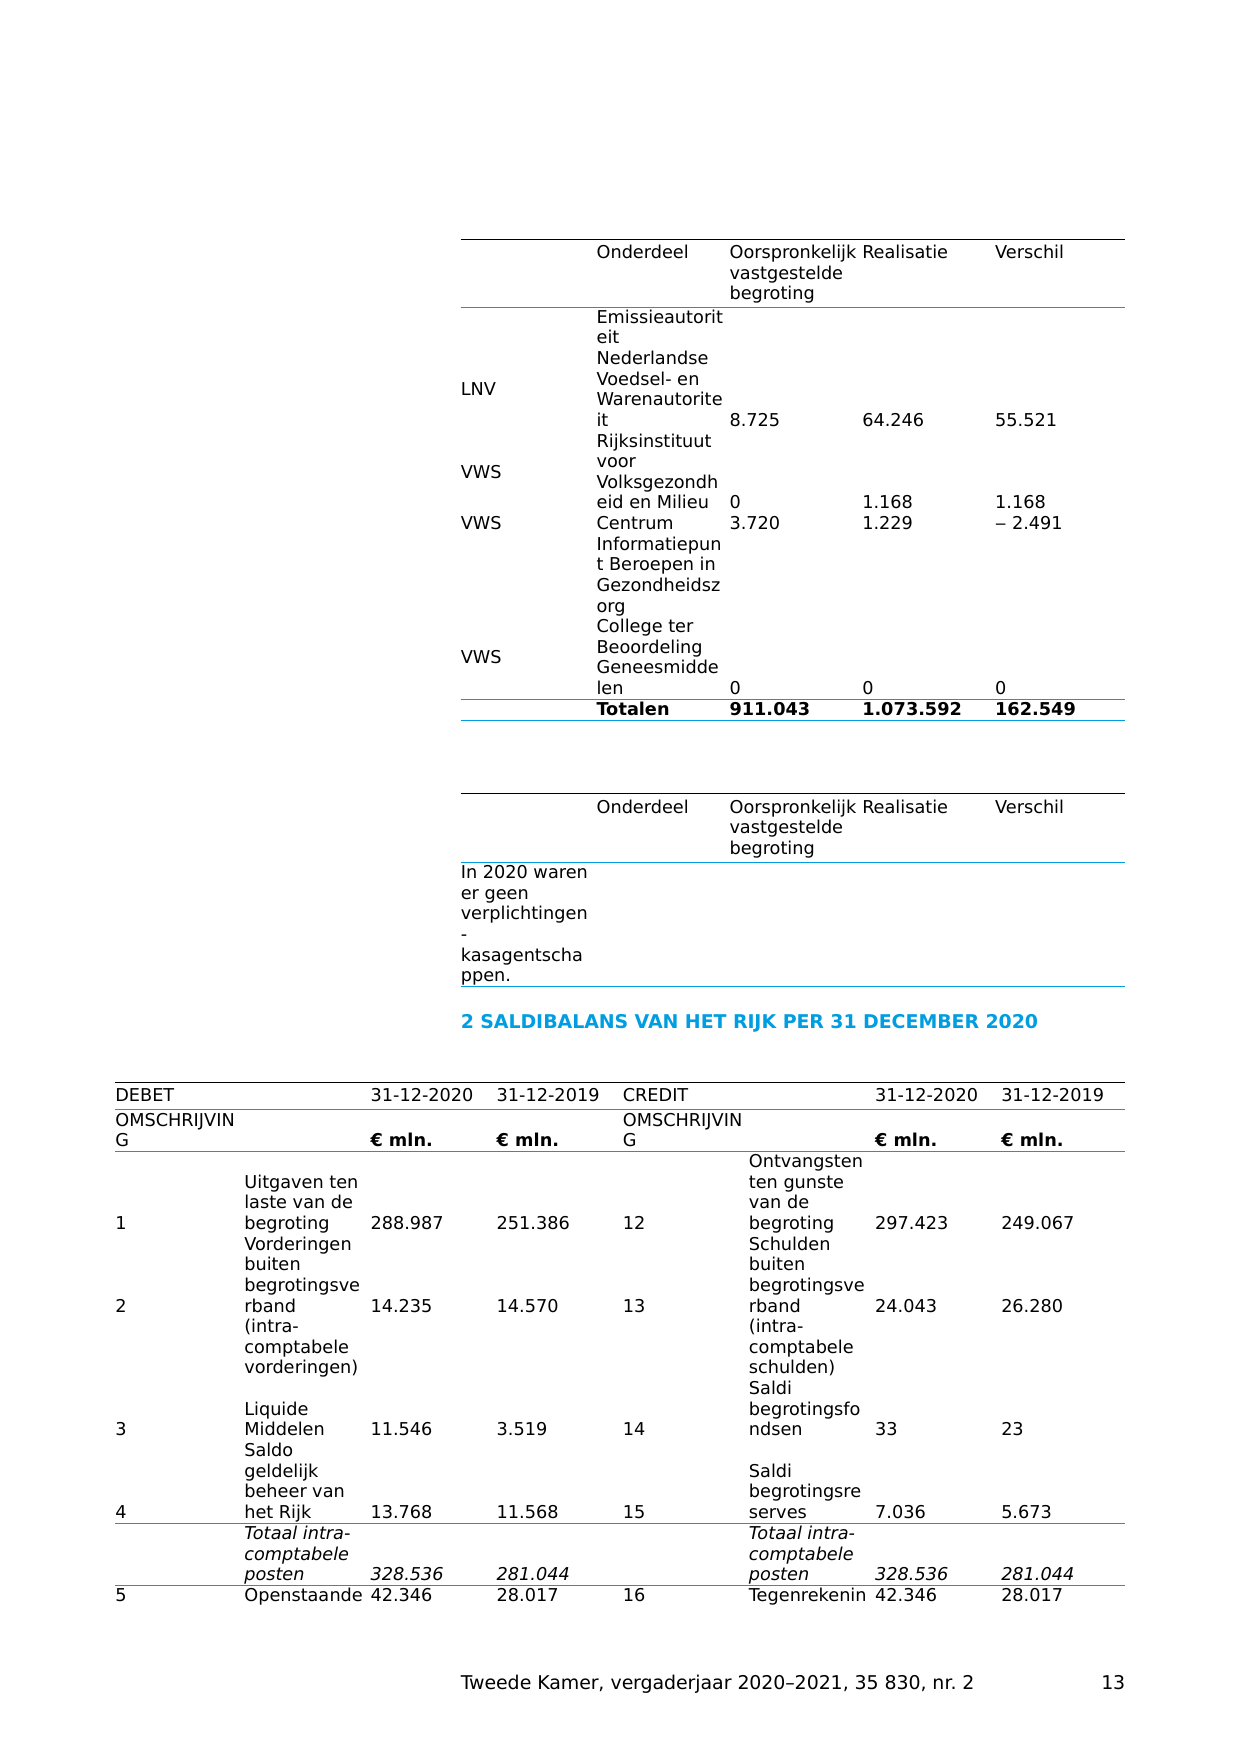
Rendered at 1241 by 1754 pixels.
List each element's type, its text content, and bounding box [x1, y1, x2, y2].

title 2 Saldibalans van het rijk per 31 december 2020 [461, 1011, 1125, 1033]
table_cell Saldo geldelijk beheer van het Rijk [241, 1440, 367, 1522]
table_cell Verschil [992, 794, 1125, 862]
table_cell 4 [115, 1440, 241, 1522]
table_cell 0 [726, 616, 859, 699]
table_cell Oorspronkelijk vastgestelde begroting [726, 240, 859, 307]
table_cell 15 [620, 1440, 746, 1522]
table_cell 1 [115, 1152, 241, 1234]
table_cell 7.036 [872, 1440, 998, 1522]
table_cell 31-12-2019 [998, 1083, 1125, 1109]
table_cell Centrum Informatiepunt Beroepen in Gezondheidszorg [594, 513, 726, 616]
table_cell 13.768 [368, 1440, 493, 1522]
table_cell [368, 1316, 493, 1378]
table_cell Rijksinstituut voor Volksgezondheid en Milieu [594, 431, 726, 513]
table_cell VWS [461, 513, 593, 616]
table_cell OMSCHRIJVING [620, 1110, 746, 1151]
table_header Tabel 1.9 Kapitaalontvangsten 2020 van de baten-lastenagentschappen ( x € 1.000) [461, 191, 1125, 239]
table_cell € mln. [494, 1110, 620, 1151]
table_cell Totalen [594, 700, 726, 720]
table_cell 42.346 [368, 1586, 493, 1606]
table_cell [594, 863, 726, 986]
table_cell 11.546 [368, 1378, 493, 1440]
table_cell [620, 1524, 746, 1585]
table_cell 251.386 [494, 1152, 620, 1234]
table_cell In 2020 waren er geen verplichtingen-kasagentschappen. [461, 863, 593, 986]
table_cell Vorderingen buiten begrotingsverband [241, 1234, 367, 1316]
table_cell LNV [461, 348, 593, 431]
table_cell € mln. [368, 1110, 493, 1151]
table_cell 64.246 [859, 348, 992, 431]
table_cell 55.521 [992, 348, 1125, 431]
table_cell [746, 1110, 872, 1151]
table_cell Emissieautoriteit [594, 308, 726, 348]
table_cell 14 [620, 1378, 746, 1440]
table_cell VWS [461, 431, 593, 513]
table_cell [115, 1316, 241, 1378]
table_cell 0 [859, 616, 992, 699]
table_cell Realisatie [859, 240, 992, 307]
table_cell [115, 1524, 241, 1585]
table_cell 249.067 [998, 1152, 1125, 1234]
table_cell Liquide Middelen [241, 1378, 367, 1440]
table_cell (intra-comptabele schulden) [746, 1316, 872, 1378]
table_cell 31-12-2019 [494, 1083, 620, 1109]
table_cell Saldi begrotingsreserves [746, 1440, 872, 1522]
table_cell [992, 863, 1125, 986]
table_cell 0 [992, 616, 1125, 699]
table_cell College ter Beoordeling Geneesmiddelen [594, 616, 726, 699]
table_cell 2 [115, 1234, 241, 1316]
table_cell DEBET [115, 1083, 367, 1109]
table_cell 13 [620, 1234, 746, 1316]
table_cell 12 [620, 1152, 746, 1234]
table_cell 281.044 [998, 1524, 1125, 1585]
table_cell 162.549 [992, 700, 1125, 720]
table_cell Nederlandse Voedsel- en Warenautoriteit [594, 348, 726, 431]
table_cell [859, 863, 992, 986]
table_cell 297.423 [872, 1152, 998, 1234]
table_cell Saldi begrotingsfondsen [746, 1378, 872, 1440]
table_cell 42.346 [872, 1586, 998, 1606]
table_cell 3.519 [494, 1378, 620, 1440]
table_cell 5.673 [998, 1440, 1125, 1522]
table_cell Totaal intra-comptabele posten [241, 1524, 367, 1585]
table_cell Onderdeel [594, 794, 726, 862]
table_cell [461, 794, 593, 862]
table_cell Schulden buiten begrotingsverband [746, 1234, 872, 1316]
table_cell 1.229 [859, 513, 992, 616]
table_cell 0 [726, 431, 859, 513]
table_cell 23 [998, 1378, 1125, 1440]
table_cell 3 [115, 1378, 241, 1440]
table_cell OMSCHRIJVING [115, 1110, 241, 1151]
table_cell [461, 308, 593, 348]
table_cell € mln. [998, 1110, 1125, 1151]
table_cell 28.017 [494, 1586, 620, 1606]
table_cell Tegenrekenin [746, 1586, 872, 1606]
table_cell Openstaande [241, 1586, 367, 1606]
table_cell 14.235 [368, 1234, 493, 1316]
table_cell 31-12-2020 [872, 1083, 998, 1109]
table_cell [494, 1316, 620, 1378]
table_cell [461, 700, 593, 720]
table_cell 1.073.592 [859, 700, 992, 720]
table_cell VWS [461, 616, 593, 699]
table_cell Verschil [992, 240, 1125, 307]
table_header Tabel 1.10 Verplichtingen, kasuitgaven en kasontvangsten 2020 van de verplichtingen-kasagentschappen ( x € 1.000) [461, 745, 1125, 793]
table_cell Realisatie [859, 794, 992, 862]
table_cell 281.044 [494, 1524, 620, 1585]
table_cell 24.043 [872, 1234, 998, 1316]
table_cell [620, 1316, 746, 1378]
table_cell 328.536 [368, 1524, 493, 1585]
table_cell 16 [620, 1586, 746, 1606]
table_cell Totaal intra-comptabele posten [746, 1524, 872, 1585]
table_cell Oorspronkelijk vastgestelde begroting [726, 794, 859, 862]
table_cell 1.168 [992, 431, 1125, 513]
table_cell 328.536 [872, 1524, 998, 1585]
table_cell 33 [872, 1378, 998, 1440]
table_cell 28.017 [998, 1586, 1125, 1606]
table_cell [461, 240, 593, 307]
table_cell ‒ 2.491 [992, 513, 1125, 616]
table_cell 26.280 [998, 1234, 1125, 1316]
table_header Saldibalans van het Rijk per 31 december 2020 [115, 1057, 1125, 1082]
table_cell Onderdeel [594, 240, 726, 307]
table_cell 911.043 [726, 700, 859, 720]
table_cell 288.987 [368, 1152, 493, 1234]
table_cell Uitgaven ten laste van de begroting [241, 1152, 367, 1234]
table_cell [992, 308, 1125, 348]
table_cell 14.570 [494, 1234, 620, 1316]
table_cell [859, 308, 992, 348]
table_cell [726, 308, 859, 348]
table_cell Ontvangsten ten gunste van de begroting [746, 1152, 872, 1234]
table_cell [872, 1316, 998, 1378]
table_cell (intra-comptabele vorderingen) [241, 1316, 367, 1378]
table_cell 8.725 [726, 348, 859, 431]
table_cell € mln. [872, 1110, 998, 1151]
table_cell [241, 1110, 367, 1151]
table_cell 1.168 [859, 431, 992, 513]
table_cell CREDIT [620, 1083, 872, 1109]
table_cell [726, 863, 859, 986]
table_cell 11.568 [494, 1440, 620, 1522]
table_cell 3.720 [726, 513, 859, 616]
table_cell [998, 1316, 1125, 1378]
table_cell 31-12-2020 [368, 1083, 493, 1109]
table_cell 5 [115, 1586, 241, 1606]
